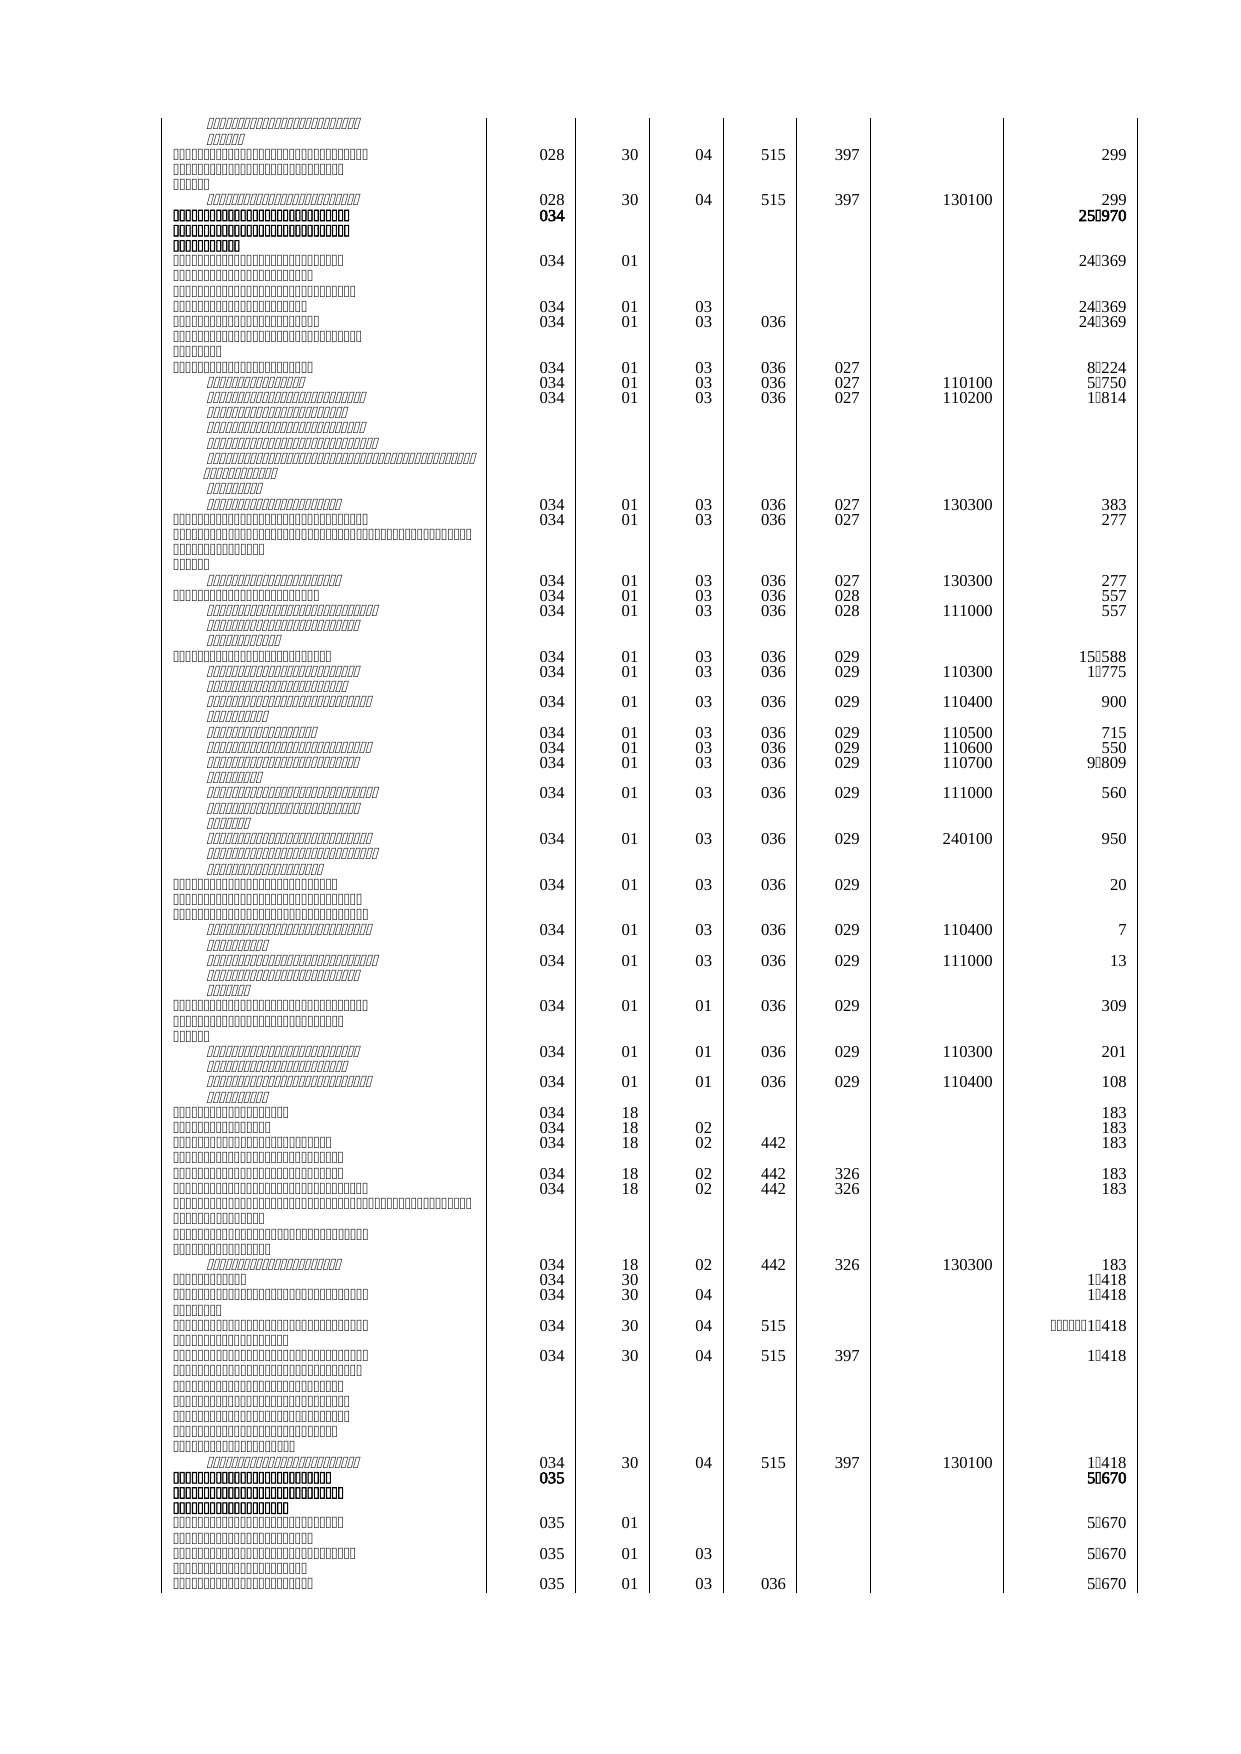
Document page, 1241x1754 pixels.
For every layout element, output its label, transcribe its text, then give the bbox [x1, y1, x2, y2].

table_cell  [650, 1350, 723, 1456]
table_cell [650, 209, 723, 255]
table_cell  [162, 498, 486, 513]
table_cell  [871, 377, 1003, 392]
table_cell  [487, 149, 575, 194]
table_cell    [162, 879, 486, 924]
table_cell [871, 1289, 1003, 1319]
table_cell [797, 255, 870, 285]
table_cell  [650, 1289, 723, 1319]
table_cell  [724, 377, 796, 392]
table_cell [797, 1137, 870, 1167]
table_cell  [724, 1076, 796, 1107]
table_cell  [871, 742, 1003, 757]
table_cell [871, 1137, 1003, 1167]
table_cell  [724, 590, 796, 605]
table_cell  [797, 742, 870, 757]
table_cell [724, 209, 796, 255]
table_cell [871, 1320, 1003, 1350]
table_cell  [650, 1183, 723, 1259]
table_cell  [650, 194, 723, 209]
table_cell  [576, 1137, 649, 1167]
table_cell  [650, 787, 723, 833]
table_cell  [1004, 1320, 1137, 1350]
table_cell  [576, 149, 649, 194]
table_cell  [487, 955, 575, 1000]
table_cell  [487, 255, 575, 285]
table_cell  [797, 1350, 870, 1456]
table_cell  [650, 285, 723, 316]
table_cell  [487, 1076, 575, 1107]
table_cell  [162, 1259, 486, 1274]
table_cell  [576, 1168, 649, 1183]
table_cell  [576, 1548, 649, 1578]
table_cell [576, 209, 649, 255]
table_cell  [162, 377, 486, 392]
table_cell [724, 255, 796, 285]
table_cell [724, 118, 796, 148]
table_cell  [797, 726, 870, 742]
table_cell  [162, 361, 486, 377]
table_cell [871, 1168, 1003, 1183]
table_cell  [650, 1320, 723, 1350]
table_cell  [487, 757, 575, 787]
table_cell  [1004, 924, 1137, 954]
table_cell  [724, 650, 796, 666]
table_cell  [797, 590, 870, 605]
table_cell  [576, 1122, 649, 1137]
table_cell  [797, 1259, 870, 1274]
table_cell  [162, 590, 486, 605]
table_cell  [162, 726, 486, 742]
table_cell   [162, 1517, 486, 1548]
table_cell    [162, 787, 486, 833]
table_cell  [797, 1046, 870, 1076]
table_cell  [576, 590, 649, 605]
table_cell  [797, 757, 870, 787]
table_cell  [1004, 1578, 1137, 1593]
table_cell  [487, 1046, 575, 1076]
table_cell  [797, 833, 870, 878]
table_cell  [576, 650, 649, 666]
table_cell  [650, 377, 723, 392]
table_cell  [576, 392, 649, 498]
table_cell   [162, 118, 486, 148]
table_cell  [871, 1046, 1003, 1076]
table_cell  [650, 1259, 723, 1274]
table_cell  [487, 574, 575, 589]
table_cell  [1004, 1548, 1137, 1578]
table_cell  [797, 605, 870, 650]
table_cell  [797, 514, 870, 574]
table_cell [797, 1274, 870, 1289]
table_cell        [162, 1350, 486, 1456]
table_cell  [487, 1320, 575, 1350]
table_cell  [487, 285, 575, 316]
table_cell   [162, 924, 486, 954]
table_cell  [1004, 1168, 1137, 1183]
table_cell  [1004, 1076, 1137, 1107]
table_cell [724, 1107, 796, 1122]
table_cell  [162, 1456, 486, 1472]
table_cell [650, 1517, 723, 1548]
table_cell [871, 1548, 1003, 1578]
table_cell  [1004, 1259, 1137, 1274]
table_cell  [576, 194, 649, 209]
table_cell   [162, 696, 486, 726]
table_cell  [576, 255, 649, 285]
table_cell  [1004, 1517, 1137, 1548]
table_cell  [487, 1289, 575, 1319]
table_cell  [1004, 726, 1137, 742]
table_cell    [162, 1000, 486, 1046]
table_cell  [871, 498, 1003, 513]
table_cell  [724, 361, 796, 377]
table_cell [871, 1122, 1003, 1137]
table_cell   [162, 1046, 486, 1076]
table_cell  [650, 590, 723, 605]
table_cell  [650, 696, 723, 726]
table_cell  [576, 787, 649, 833]
table_cell  [650, 392, 723, 498]
table_cell    [162, 316, 486, 361]
table_cell  [871, 955, 1003, 1000]
table_cell  [1004, 1000, 1137, 1046]
table_cell  [871, 194, 1003, 209]
table_cell  [871, 696, 1003, 726]
table_cell  [650, 1000, 723, 1046]
table_cell  [487, 879, 575, 924]
table_cell  [650, 955, 723, 1000]
table_cell  [650, 1578, 723, 1593]
table_cell [797, 1122, 870, 1137]
table_cell  [576, 1046, 649, 1076]
table_cell  [724, 605, 796, 650]
table_cell  [162, 1107, 486, 1122]
table_cell  [487, 194, 575, 209]
table_cell  [576, 955, 649, 1000]
table_cell       [162, 392, 486, 498]
table_cell  [576, 1076, 649, 1107]
table_cell  [487, 1259, 575, 1274]
table_cell  [1004, 666, 1137, 696]
table_cell  [724, 1046, 796, 1076]
table_cell [871, 316, 1003, 361]
table_cell  [650, 650, 723, 666]
table_cell    [162, 149, 486, 194]
table_cell  [724, 149, 796, 194]
table_cell  [797, 361, 870, 377]
table_cell  [487, 726, 575, 742]
table_cell  [724, 392, 796, 498]
table_cell  [724, 696, 796, 726]
table_cell [797, 1472, 870, 1517]
table_cell  [724, 498, 796, 513]
table_cell  [871, 726, 1003, 742]
table_cell  [650, 1076, 723, 1107]
table_cell  [1004, 255, 1137, 285]
table_cell  [724, 666, 796, 696]
table_cell  [487, 316, 575, 361]
table_cell [797, 209, 870, 255]
table_cell  [576, 361, 649, 377]
table_cell  [650, 316, 723, 361]
table_cell [724, 285, 796, 316]
table_cell  [871, 757, 1003, 787]
table_cell  [724, 1350, 796, 1456]
table_cell  [1004, 879, 1137, 924]
table_cell  [1004, 590, 1137, 605]
table_cell   [162, 1289, 486, 1319]
table_cell  [650, 1548, 723, 1578]
table_cell  [487, 1517, 575, 1548]
table_cell  [650, 879, 723, 924]
table_cell [871, 1107, 1003, 1122]
table_cell  [487, 1578, 575, 1593]
table_cell  [871, 392, 1003, 498]
table_cell  [487, 1183, 575, 1259]
table_cell  [162, 194, 486, 209]
table_cell [871, 255, 1003, 285]
table_cell  [576, 924, 649, 954]
table_cell  [1004, 194, 1137, 209]
table_cell  [1004, 757, 1137, 787]
table_cell  [1004, 392, 1137, 498]
table_cell  [487, 787, 575, 833]
table_cell [797, 316, 870, 361]
table_cell  [724, 1183, 796, 1259]
table_cell  [1004, 1137, 1137, 1167]
table_cell  [650, 1168, 723, 1183]
table_cell  [487, 605, 575, 650]
table_cell  [797, 1076, 870, 1107]
table_cell  [487, 1137, 575, 1167]
table_cell  [576, 833, 649, 878]
table_cell  [797, 149, 870, 194]
table_cell [871, 1274, 1003, 1289]
table_cell [871, 1000, 1003, 1046]
table_cell [871, 1472, 1003, 1517]
table_cell  [650, 742, 723, 757]
table_cell [576, 118, 649, 148]
table_cell  [797, 1000, 870, 1046]
table_cell  [487, 650, 575, 666]
table_cell  [487, 377, 575, 392]
table_cell  [1004, 742, 1137, 757]
table_cell [576, 1472, 649, 1517]
table_cell  [871, 1456, 1003, 1472]
table_cell  [797, 879, 870, 924]
table_cell  [1004, 1350, 1137, 1456]
table_cell    [162, 1472, 486, 1517]
table_cell  [576, 879, 649, 924]
table_cell  [487, 1107, 575, 1122]
table_cell  [1004, 361, 1137, 377]
table_cell  [576, 316, 649, 361]
table_cell  [162, 574, 486, 589]
table_cell  [724, 514, 796, 574]
table_cell [797, 1107, 870, 1122]
table_cell   [162, 666, 486, 696]
table_cell  [162, 650, 486, 666]
table_cell  [871, 787, 1003, 833]
table_cell  [871, 1076, 1003, 1107]
table_cell  [162, 1578, 486, 1593]
table_cell  [650, 757, 723, 787]
table_cell [724, 1472, 796, 1517]
table_cell  [1004, 696, 1137, 726]
table_cell [650, 255, 723, 285]
table_cell    [162, 605, 486, 650]
table_cell [650, 1472, 723, 1517]
table_cell  [1004, 1107, 1137, 1122]
table_cell  [487, 924, 575, 954]
table_cell  [576, 1289, 649, 1319]
table_cell  [487, 742, 575, 757]
table_cell  [797, 194, 870, 209]
table_cell  [1004, 1183, 1137, 1259]
table_cell [871, 149, 1003, 194]
table_cell  [797, 1456, 870, 1472]
table_cell  [797, 1183, 870, 1259]
table_cell  [724, 1456, 796, 1472]
table_cell  [1004, 1456, 1137, 1472]
table_cell  [650, 574, 723, 589]
table_cell  [797, 696, 870, 726]
table_cell [724, 1274, 796, 1289]
table_cell  [576, 1350, 649, 1456]
table_cell  [576, 1259, 649, 1274]
table_cell  [1004, 285, 1137, 316]
table_cell  [576, 1578, 649, 1593]
table_cell  [797, 377, 870, 392]
table_cell [797, 1289, 870, 1319]
table_cell [1004, 118, 1137, 148]
table_cell  [487, 1122, 575, 1137]
table_cell [797, 1548, 870, 1578]
table_cell  [576, 498, 649, 513]
table_cell  [724, 1259, 796, 1274]
table_cell  [724, 316, 796, 361]
table_cell  [487, 361, 575, 377]
table_cell  [871, 833, 1003, 878]
table_cell  [487, 392, 575, 498]
table_cell  [487, 498, 575, 513]
table_cell    [162, 514, 486, 574]
table_cell  [1004, 1472, 1137, 1517]
table_cell  [797, 1168, 870, 1183]
table_cell [871, 361, 1003, 377]
table_cell  [487, 590, 575, 605]
table_cell  [724, 1000, 796, 1046]
table_cell   [162, 1548, 486, 1578]
table_cell  [650, 1122, 723, 1137]
table_cell  [871, 1259, 1003, 1274]
table_cell   [162, 285, 486, 316]
table_cell  [576, 514, 649, 574]
table_cell  [724, 955, 796, 1000]
table_cell  [724, 1578, 796, 1593]
table_cell  [162, 742, 486, 757]
table_cell   [162, 1076, 486, 1107]
table_cell  [724, 879, 796, 924]
table_cell  [1004, 1274, 1137, 1289]
table_cell  [576, 1274, 649, 1289]
table_cell [871, 209, 1003, 255]
table_cell    [162, 209, 486, 255]
table_cell  [724, 833, 796, 878]
table_cell  [162, 1122, 486, 1137]
table_cell [871, 879, 1003, 924]
table_cell [871, 118, 1003, 148]
table_cell  [724, 924, 796, 954]
table_cell  [871, 924, 1003, 954]
table_cell  [487, 1456, 575, 1472]
table_cell [871, 1183, 1003, 1259]
table_cell [797, 1320, 870, 1350]
table_cell [724, 1122, 796, 1137]
table_cell  [650, 498, 723, 513]
table_cell  [1004, 1122, 1137, 1137]
table_cell  [487, 514, 575, 574]
table_cell  [1004, 787, 1137, 833]
table_cell  [797, 498, 870, 513]
table_cell [797, 1517, 870, 1548]
table_cell   [162, 255, 486, 285]
table_cell [871, 1578, 1003, 1593]
table_cell  [1004, 377, 1137, 392]
table_cell  [797, 666, 870, 696]
table_cell  [650, 361, 723, 377]
table_cell  [1004, 316, 1137, 361]
table_cell [797, 1578, 870, 1593]
table_cell  [1004, 1289, 1137, 1319]
table_cell   [162, 1137, 486, 1167]
table_cell  [487, 1274, 575, 1289]
table_cell [724, 1289, 796, 1319]
table_cell [871, 514, 1003, 574]
table_cell [871, 590, 1003, 605]
table_cell  [1004, 574, 1137, 589]
table_cell  [724, 787, 796, 833]
table_cell     [162, 1183, 486, 1259]
table_cell [871, 285, 1003, 316]
table_cell  [487, 209, 575, 255]
table_cell  [650, 833, 723, 878]
table_cell    [162, 955, 486, 1000]
table_cell  [487, 666, 575, 696]
table_cell  [650, 514, 723, 574]
table_cell [650, 118, 723, 148]
table_cell  [576, 605, 649, 650]
table_cell  [1004, 833, 1137, 878]
table_cell  [576, 285, 649, 316]
table_cell  [1004, 514, 1137, 574]
table_cell  [576, 757, 649, 787]
table_cell  [576, 1320, 649, 1350]
table_cell  [797, 924, 870, 954]
table_cell  [487, 833, 575, 878]
table_cell  [871, 605, 1003, 650]
table_cell  [1004, 209, 1137, 255]
table_cell  [576, 1000, 649, 1046]
table_cell  [724, 1137, 796, 1167]
table_cell  [576, 1183, 649, 1259]
table_cell  [1004, 605, 1137, 650]
table_cell  [487, 1548, 575, 1578]
table_cell  [1004, 149, 1137, 194]
table_cell  [1004, 650, 1137, 666]
table_cell  [576, 1107, 649, 1122]
table_cell  [724, 726, 796, 742]
table_cell  [724, 1168, 796, 1183]
table_cell  [724, 1320, 796, 1350]
table_cell  [487, 696, 575, 726]
table_cell  [724, 574, 796, 589]
table_cell [797, 285, 870, 316]
table_cell  [650, 924, 723, 954]
table_cell  [650, 605, 723, 650]
table_cell  [797, 574, 870, 589]
table_cell  [576, 696, 649, 726]
table_cell  [797, 392, 870, 498]
table_cell  [797, 787, 870, 833]
table_cell  [576, 377, 649, 392]
table_cell  [576, 1517, 649, 1548]
table_cell  [487, 1472, 575, 1517]
table_cell  [724, 194, 796, 209]
table_cell [797, 118, 870, 148]
table_cell [871, 650, 1003, 666]
table_cell [871, 1517, 1003, 1548]
table_cell  [650, 1137, 723, 1167]
table_cell  [797, 650, 870, 666]
table_cell [487, 118, 575, 148]
table_cell  [1004, 955, 1137, 1000]
table_cell  [576, 1456, 649, 1472]
table_cell  [576, 666, 649, 696]
table_cell  [487, 1000, 575, 1046]
table_cell  [650, 1046, 723, 1076]
table_cell  [724, 757, 796, 787]
table_cell [724, 1548, 796, 1578]
table_cell  [724, 742, 796, 757]
table_cell  [162, 1274, 486, 1289]
table_cell  [487, 1168, 575, 1183]
table_cell  [576, 742, 649, 757]
table_cell  [650, 666, 723, 696]
table_cell  [650, 149, 723, 194]
table_cell [724, 1517, 796, 1548]
table_cell [650, 1107, 723, 1122]
table_cell  [1004, 498, 1137, 513]
table_cell  [576, 726, 649, 742]
table_cell    [162, 833, 486, 878]
table_cell [650, 1274, 723, 1289]
table_cell  [487, 1350, 575, 1456]
table_cell  [1004, 1046, 1137, 1076]
table_cell  [871, 666, 1003, 696]
table_cell  [650, 726, 723, 742]
table_cell  [650, 1456, 723, 1472]
table_cell   [162, 1320, 486, 1350]
table_cell  [576, 574, 649, 589]
table_cell [871, 1350, 1003, 1456]
table_cell  [871, 574, 1003, 589]
table_cell  [162, 1168, 486, 1183]
table_cell   [162, 757, 486, 787]
table_cell  [797, 955, 870, 1000]
